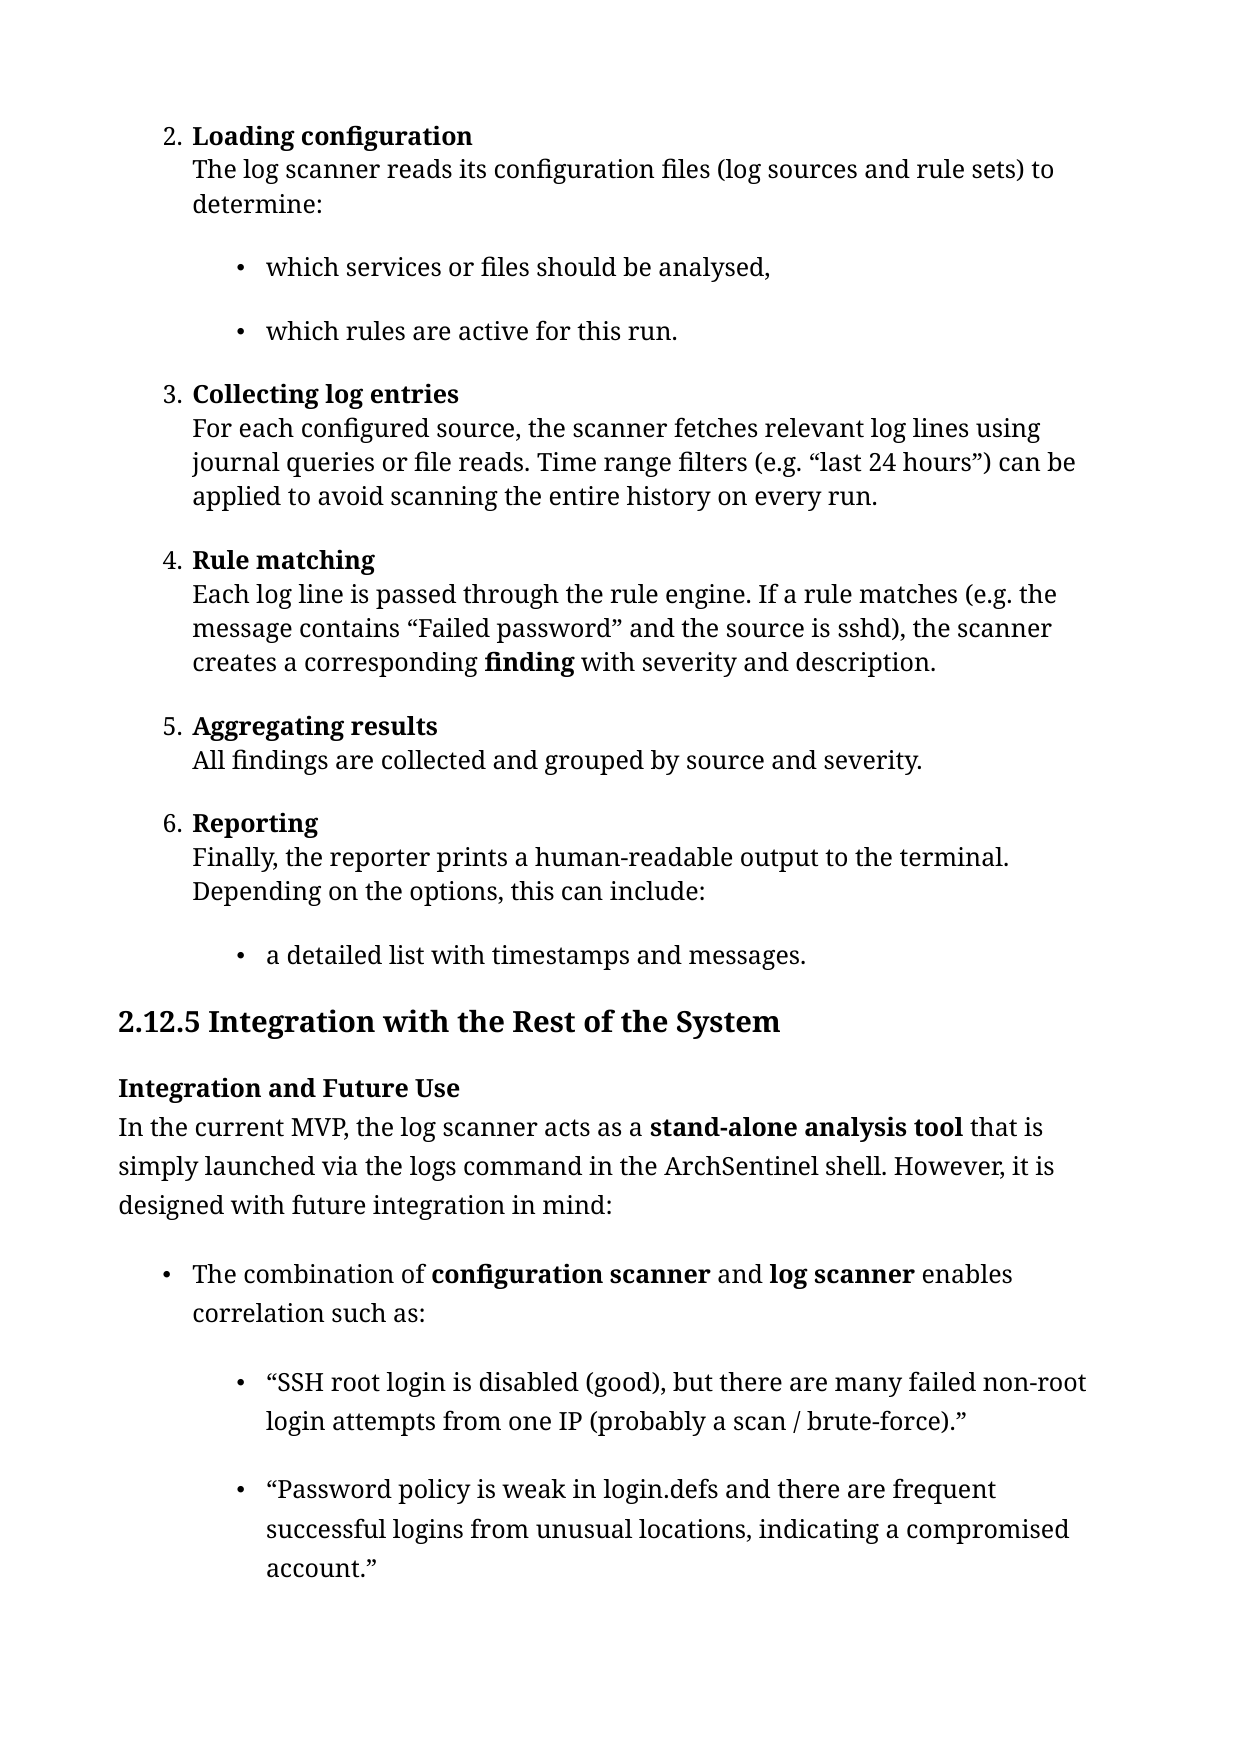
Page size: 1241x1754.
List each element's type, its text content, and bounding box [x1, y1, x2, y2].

list Aggregating results All findings are collected and grouped by source and severity. [162, 708, 1122, 776]
list Collecting log entries For each configured source, the scanner fetches relevant log lines using journal queries or file reads. Time range filters (e.g. “last 24 hours”) can be applied to avoid scanning the entire history on every run. [162, 377, 1122, 513]
list Reporting Finally, the reporter prints a human-readable output to the terminal. Depending on the options, this can include: [162, 806, 1122, 908]
text Integration and Future Use In the current MVP, the log scanner acts as a stand-alone analysis tool that is simply launched via the logs command in the ArchSentinel shell. However, it is designed with future integration in mind: [118, 1070, 1122, 1222]
list “Password policy is weak in login.defs and there are frequent successful logins from unusual locations, indicating a compromised account.” [236, 1472, 1122, 1584]
list which services or files should be analysed, [236, 250, 1122, 284]
list which rules are active for this run. [236, 313, 1122, 347]
list The combination of configuration scanner and log scanner enables correlation such as: [162, 1256, 1122, 1330]
list Loading configuration The log scanner reads its configuration files (log sources and rule sets) to determine: [162, 118, 1122, 220]
list Rule matching Each log line is passed through the rule engine. If a rule matches (e.g. the message contains “Failed password” and the source is sshd), the scanner creates a corresponding finding with severity and description. [162, 543, 1122, 679]
list “SSH root login is disabled (good), but there are many failed non-root login attempts from one IP (probably a scan / brute-force).” [236, 1364, 1122, 1437]
list a detailed list with timestamps and messages. [236, 938, 1122, 972]
subtitle 2.12.5 Integration with the Rest of the System [118, 1001, 1122, 1041]
